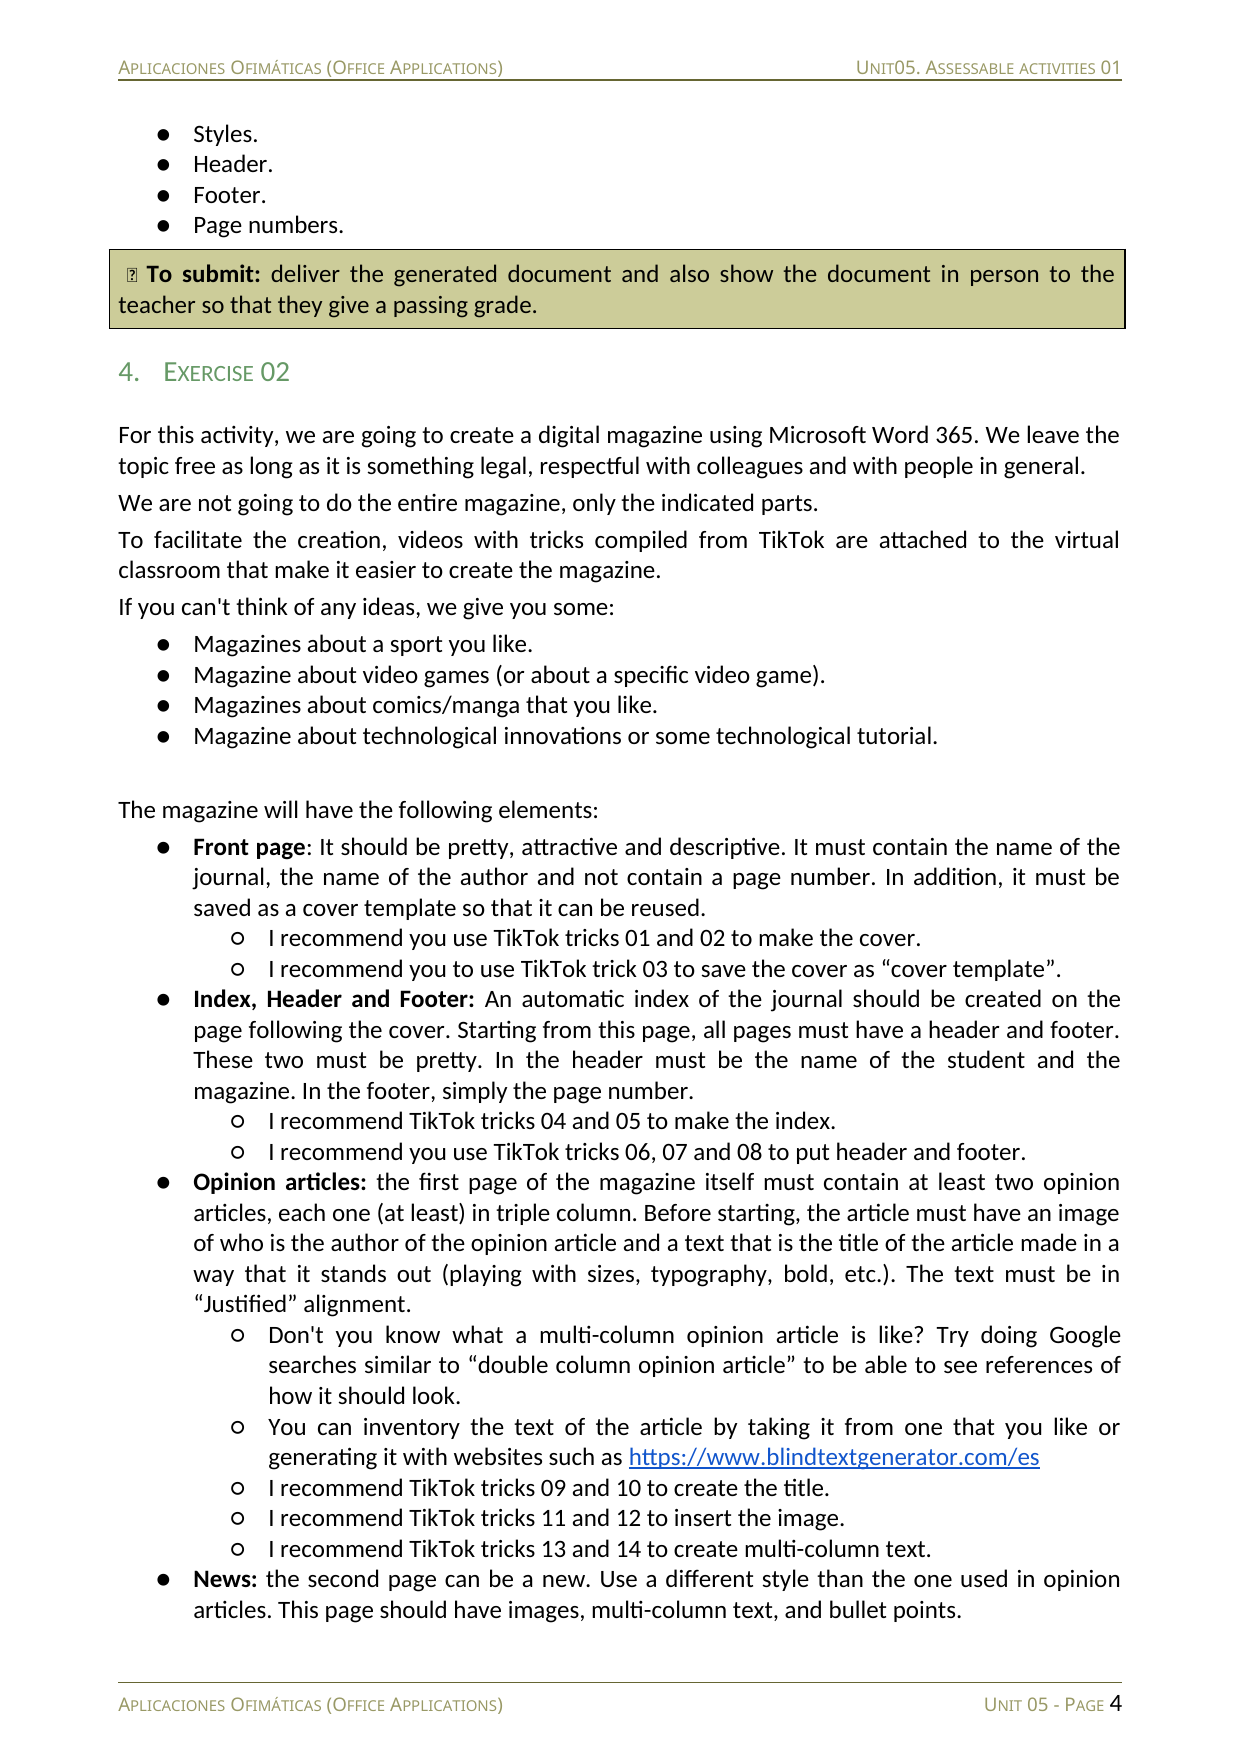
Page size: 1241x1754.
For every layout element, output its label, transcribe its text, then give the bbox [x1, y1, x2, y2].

list Magazines about comics/manga that you like. [156, 689, 1122, 720]
list Header. [156, 148, 1122, 179]
list I recommend TikTok tricks 09 and 10 to create the title. [231, 1472, 1122, 1502]
list Opinion articles: the first page of the magazine itself must contain at least two opinion articles, each one (at least) in triple column. Before starting, the article must have an image of who is the author of the opinion article and a text that is the title of the article made in a way that it stands out (playing with sizes, typography, bold, etc.). The text must be in “Justified” alignment. [156, 1166, 1122, 1319]
list I recommend TikTok tricks 11 and 12 to insert the image. [231, 1502, 1122, 1533]
text We are not going to do the entire magazine, only the indicated parts. [118, 487, 1122, 517]
list Index, Header and Footer: An automatic index of the journal should be created on the page following the cover. Starting from this page, all pages must have a header and footer. These two must be pretty. In the header must be the name of the student and the magazine. In the footer, simply the page number. [156, 983, 1122, 1105]
text To facilitate the creation, videos with tricks compiled from TikTok are attached to the virtual classroom that make it easier to create the magazine. [118, 524, 1122, 585]
text If you can't think of any ideas, we give you some: [118, 591, 1122, 622]
list I recommend TikTok tricks 04 and 05 to make the index. [231, 1105, 1122, 1136]
list Footer. [156, 179, 1122, 209]
list Page numbers. [156, 209, 1122, 240]
text The magazine will have the following elements: [118, 794, 1122, 824]
list Front page: It should be pretty, attractive and descriptive. It must contain the name of the journal, the name of the author and not contain a page number. In addition, it must be saved as a cover template so that it can be reused. [156, 831, 1122, 922]
list You can inventory the text of the article by taking it from one that you like or generating it with websites such as https://www.blindtextgenerator.com/es [231, 1411, 1122, 1472]
list I recommend you to use TikTok trick 03 to save the cover as “cover template”. [231, 953, 1122, 983]
list Magazine about video games (or about a specific video game). [156, 659, 1122, 689]
list I recommend you use TikTok tricks 01 and 02 to make the cover. [231, 922, 1122, 953]
list News: the second page can be a new. Use a different style than the one used in opinion articles. This page should have images, multi-column text, and bullet points. [156, 1563, 1122, 1624]
list I recommend you use TikTok tricks 06, 07 and 08 to put header and footer. [231, 1136, 1122, 1166]
list Don't you know what a multi-column opinion article is like? Try doing Google searches similar to “double column opinion article” to be able to see references of how it should look. [231, 1319, 1122, 1411]
text 📕 To submit: deliver the generated document and also show the document in person to the teacher so that they give a passing grade. [110, 250, 1124, 328]
list Magazine about technological innovations or some technological tutorial. [156, 720, 1122, 750]
list Magazines about a sport you like. [156, 628, 1122, 659]
text For this activity, we are going to create a digital magazine using Microsoft Word 365. We leave the topic free as long as it is something legal, respectful with colleagues and with people in general. [118, 419, 1122, 480]
list I recommend TikTok tricks 13 and 14 to create multi-column text. [231, 1533, 1122, 1563]
list Styles. [156, 118, 1122, 148]
subtitle Exercise 02 [118, 353, 1122, 389]
